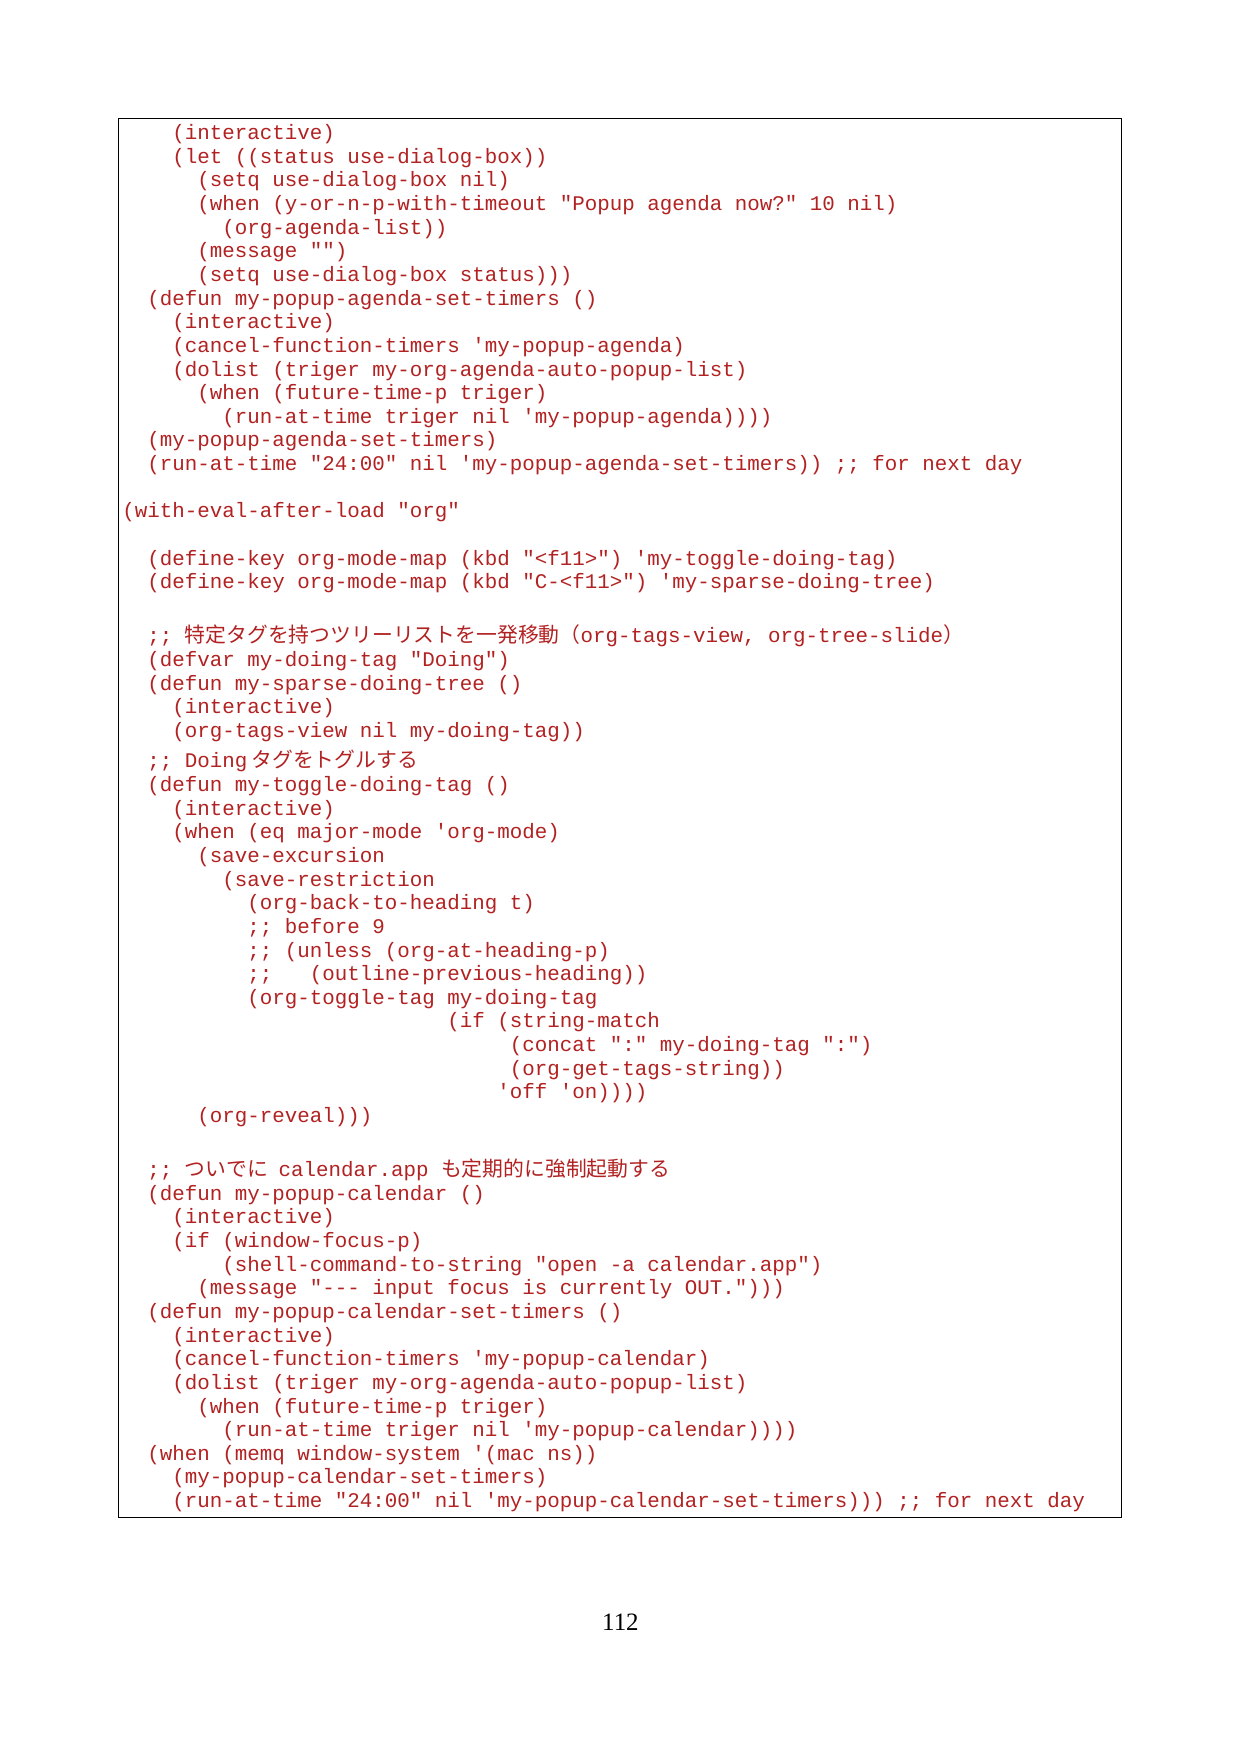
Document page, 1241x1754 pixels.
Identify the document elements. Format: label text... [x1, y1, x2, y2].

text (defun my-popup-agenda-set-timers () [119, 284, 1121, 307]
text (let ((status use-dialog-box)) [119, 142, 1121, 165]
text ;; 特定タグを持つツリーリストを一発移動（org-tags-view, org-tree-slide） [119, 615, 1121, 645]
text (interactive) [119, 1202, 1121, 1226]
text (concat ":" my-doing-tag ":") [119, 1030, 1121, 1054]
text (message "--- input focus is currently OUT."))) [119, 1273, 1121, 1297]
text (when (future-time-p triger) [119, 378, 1121, 402]
text ;; (unless (org-at-heading-p) [119, 936, 1121, 959]
text (interactive) [119, 794, 1121, 817]
text (run-at-time "24:00" nil 'my-popup-agenda-set-timers)) ;; for next day [119, 449, 1121, 473]
text (cancel-function-timers 'my-popup-agenda) [119, 331, 1121, 354]
text (when (eq major-mode 'org-mode) [119, 817, 1121, 841]
text (defun my-sparse-doing-tree () [119, 669, 1121, 692]
text 'off 'on)))) [119, 1077, 1121, 1101]
text (org-get-tags-string)) [119, 1054, 1121, 1077]
text ;; (outline-previous-heading)) [119, 959, 1121, 983]
text (dolist (triger my-org-agenda-auto-popup-list) [119, 1368, 1121, 1392]
text (run-at-time "24:00" nil 'my-popup-calendar-set-timers))) ;; for next day [119, 1486, 1121, 1517]
text (org-back-to-heading t) [119, 888, 1121, 912]
text (my-popup-agenda-set-timers) [119, 426, 1121, 449]
text (setq use-dialog-box status))) [119, 260, 1121, 284]
text (cancel-function-timers 'my-popup-calendar) [119, 1344, 1121, 1368]
text (save-restriction [119, 865, 1121, 888]
text (dolist (triger my-org-agenda-auto-popup-list) [119, 354, 1121, 378]
text (message "") [119, 236, 1121, 260]
text (save-excursion [119, 841, 1121, 865]
text (org-tags-view nil my-doing-tag)) [119, 716, 1121, 740]
text (run-at-time triger nil 'my-popup-calendar)))) [119, 1415, 1121, 1439]
text ;; Doingタグをトグルする [119, 740, 1121, 770]
text (if (string-match [119, 1007, 1121, 1030]
text (org-reveal))) [119, 1101, 1121, 1125]
text (org-agenda-list)) [119, 213, 1121, 236]
text (define-key org-mode-map (kbd "C-<f11>") 'my-sparse-doing-tree) [119, 567, 1121, 591]
text (interactive) [119, 692, 1121, 716]
text (defvar my-doing-tag "Doing") [119, 645, 1121, 669]
text (interactive) [119, 1321, 1121, 1344]
text (when (memq window-system '(mac ns)) [119, 1439, 1121, 1463]
text (when (future-time-p triger) [119, 1392, 1121, 1415]
text ;; ついでに calendar.app も定期的に強制起動する [119, 1148, 1121, 1179]
text (defun my-toggle-doing-tag () [119, 770, 1121, 794]
text (my-popup-calendar-set-timers) [119, 1463, 1121, 1486]
text (run-at-time triger nil 'my-popup-agenda)))) [119, 402, 1121, 426]
text (setq use-dialog-box nil) [119, 165, 1121, 189]
text (interactive) [119, 307, 1121, 331]
text (interactive) [119, 119, 1121, 142]
text (defun my-popup-calendar () [119, 1179, 1121, 1202]
text (when (y-or-n-p-with-timeout "Popup agenda now?" 10 nil) [119, 189, 1121, 213]
text (define-key org-mode-map (kbd "<f11>") 'my-toggle-doing-tag) [119, 544, 1121, 567]
text (shell-command-to-string "open -a calendar.app") [119, 1250, 1121, 1273]
text ;; before 9 [119, 912, 1121, 936]
text (org-toggle-tag my-doing-tag [119, 983, 1121, 1007]
text (with-eval-after-load "org" [119, 496, 1121, 520]
text (defun my-popup-calendar-set-timers () [119, 1297, 1121, 1321]
text (if (window-focus-p) [119, 1226, 1121, 1250]
